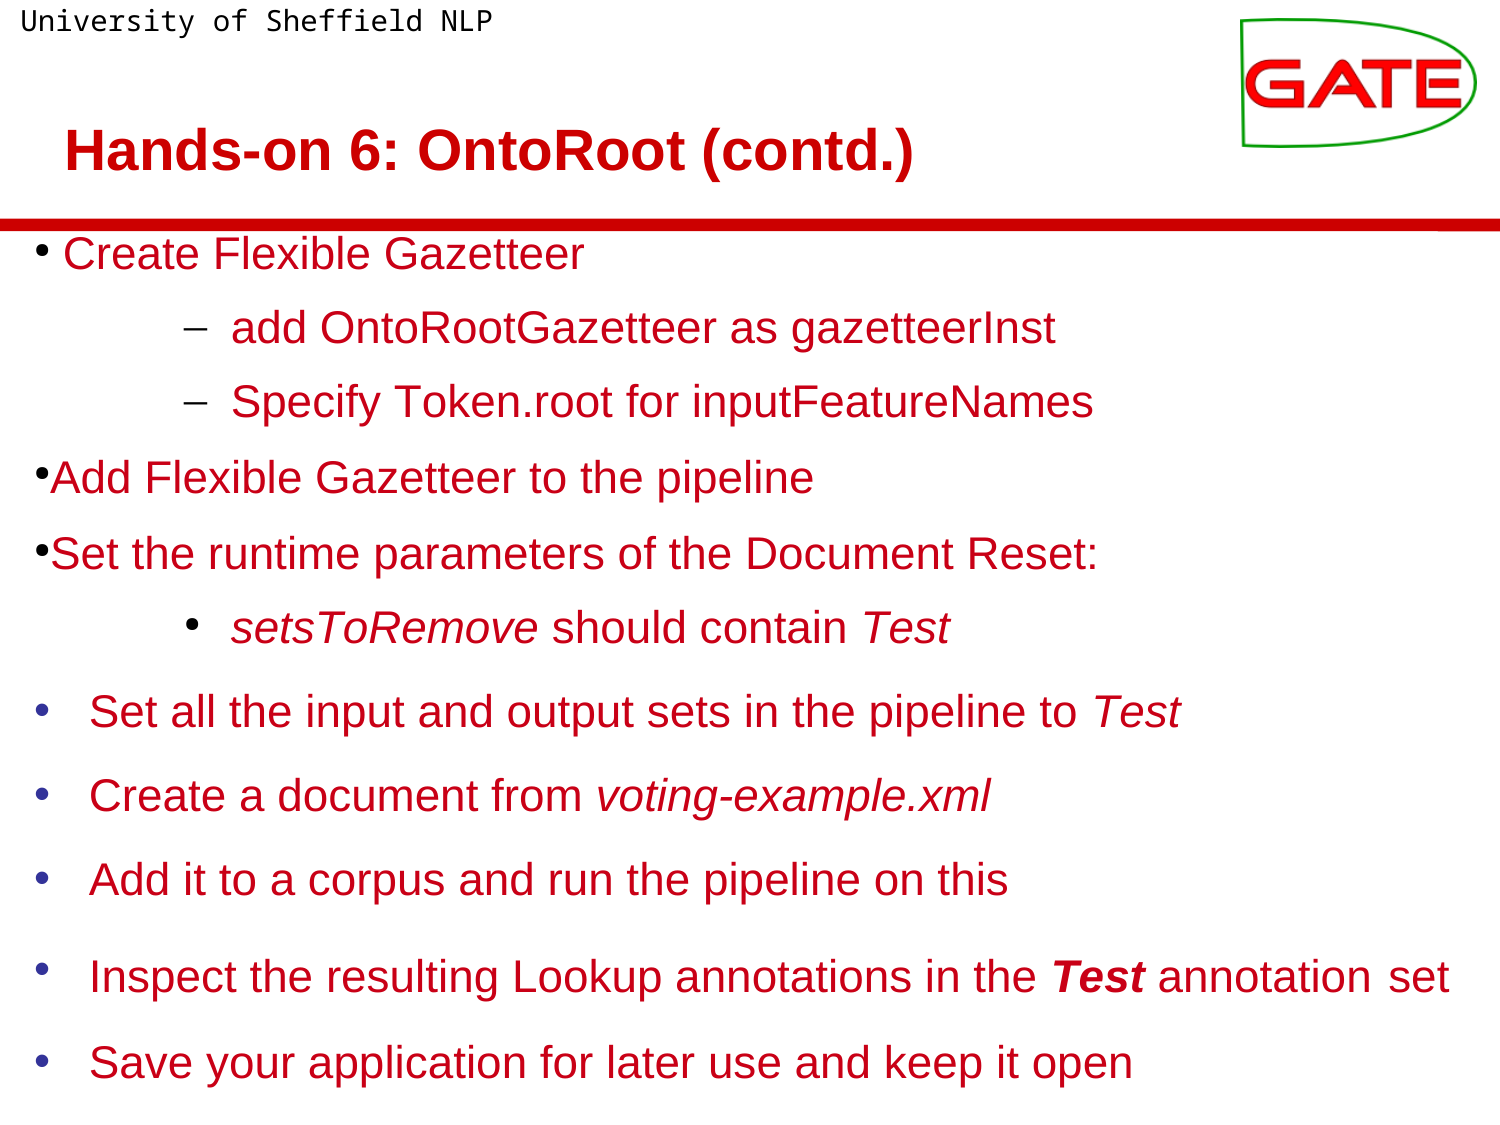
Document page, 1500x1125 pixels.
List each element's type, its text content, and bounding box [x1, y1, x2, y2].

title Hands-on 6: OntoRoot (contd.) [50, 53, 1182, 211]
picture [1240, 18, 1477, 148]
list Create Flexible Gazetteer add OntoRootGazetteer as gazetteerInst Specify Token.root for inputFeatureNames Add Flexible Gazetteer to the pipeline Set the runtime parameters of the Document Reset: setsToRemove should contain Test Set all the input and output sets in the pipeline to Test Create a document from voting-example.xml Add it to a corpus and run the pipeline on this Inspect the resulting Lookup annotations in the Test annotation set Save your application for later use and keep it open [19, 211, 1480, 1056]
